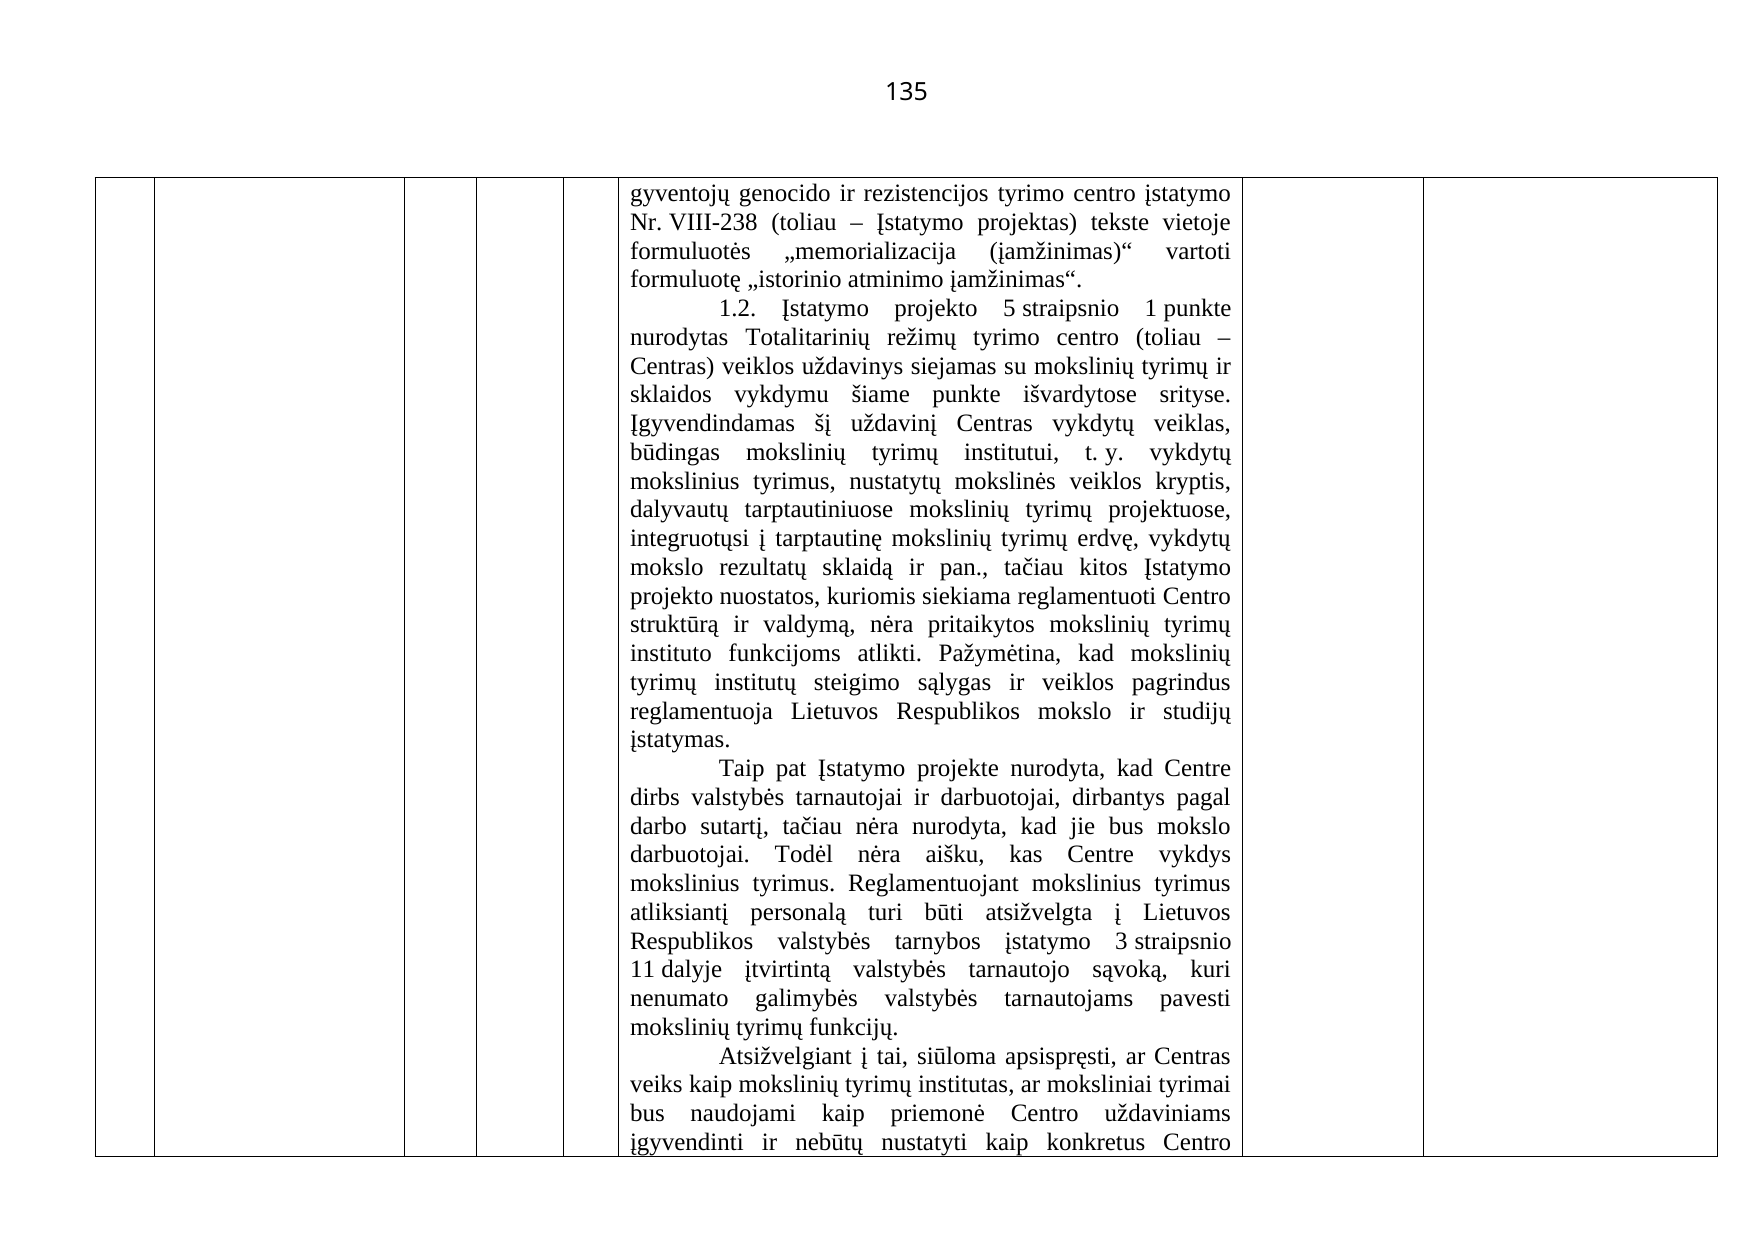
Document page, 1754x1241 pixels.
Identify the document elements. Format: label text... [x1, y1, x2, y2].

table_cell [405, 178, 476, 1156]
table_cell [96, 178, 154, 1156]
table_cell [564, 178, 618, 1156]
table_cell [155, 178, 404, 1156]
table_cell [1424, 178, 1717, 1156]
table_cell gyventojų genocido ir rezistencijos tyrimo centro įstatymo Nr. VIII-238 (toliau – Įstatymo projektas) tekste vietoje formuluotės „memorializacija (įamžinimas)“ vartoti formuluotę „istorinio atminimo įamžinimas“. 1.2. Įstatymo projekto 5 straipsnio 1 punkte nurodytas Totalitarinių režimų tyrimo centro (toliau – Centras) veiklos uždavinys siejamas su mokslinių tyrimų ir sklaidos vykdymu šiame punkte išvardytose srityse. Įgyvendindamas šį uždavinį Centras vykdytų veiklas, būdingas mokslinių tyrimų institutui, t. y. vykdytų mokslinius tyrimus, nustatytų mokslinės veiklos kryptis, dalyvautų tarptautiniuose mokslinių tyrimų projektuose, integruotųsi į tarptautinę mokslinių tyrimų erdvę, vykdytų mokslo rezultatų sklaidą ir pan., tačiau kitos Įstatymo projekto nuostatos, kuriomis siekiama reglamentuoti Centro struktūrą ir valdymą, nėra pritaikytos mokslinių tyrimų instituto funkcijoms atlikti. Pažymėtina, kad mokslinių tyrimų institutų steigimo sąlygas ir veiklos pagrindus reglamentuoja Lietuvos Respublikos mokslo ir studijų įstatymas. Taip pat Įstatymo projekte nurodyta, kad Centre dirbs valstybės tarnautojai ir darbuotojai, dirbantys pagal darbo sutartį, tačiau nėra nurodyta, kad jie bus mokslo darbuotojai. Todėl nėra aišku, kas Centre vykdys mokslinius tyrimus. Reglamentuojant mokslinius tyrimus atliksiantį personalą turi būti atsižvelgta į Lietuvos Respublikos valstybės tarnybos įstatymo 3 straipsnio 11 dalyje įtvirtintą valstybės tarnautojo sąvoką, kuri nenumato galimybės valstybės tarnautojams pavesti mokslinių tyrimų funkcijų. Atsižvelgiant į tai, siūloma apsispręsti, ar Centras veiks kaip mokslinių tyrimų institutas, ar moksliniai tyrimai bus naudojami kaip priemonė Centro uždaviniams įgyvendinti ir nebūtų nustatyti kaip konkretus Centro [619, 178, 1242, 1156]
table_cell [477, 178, 563, 1156]
table_cell [1243, 178, 1423, 1156]
